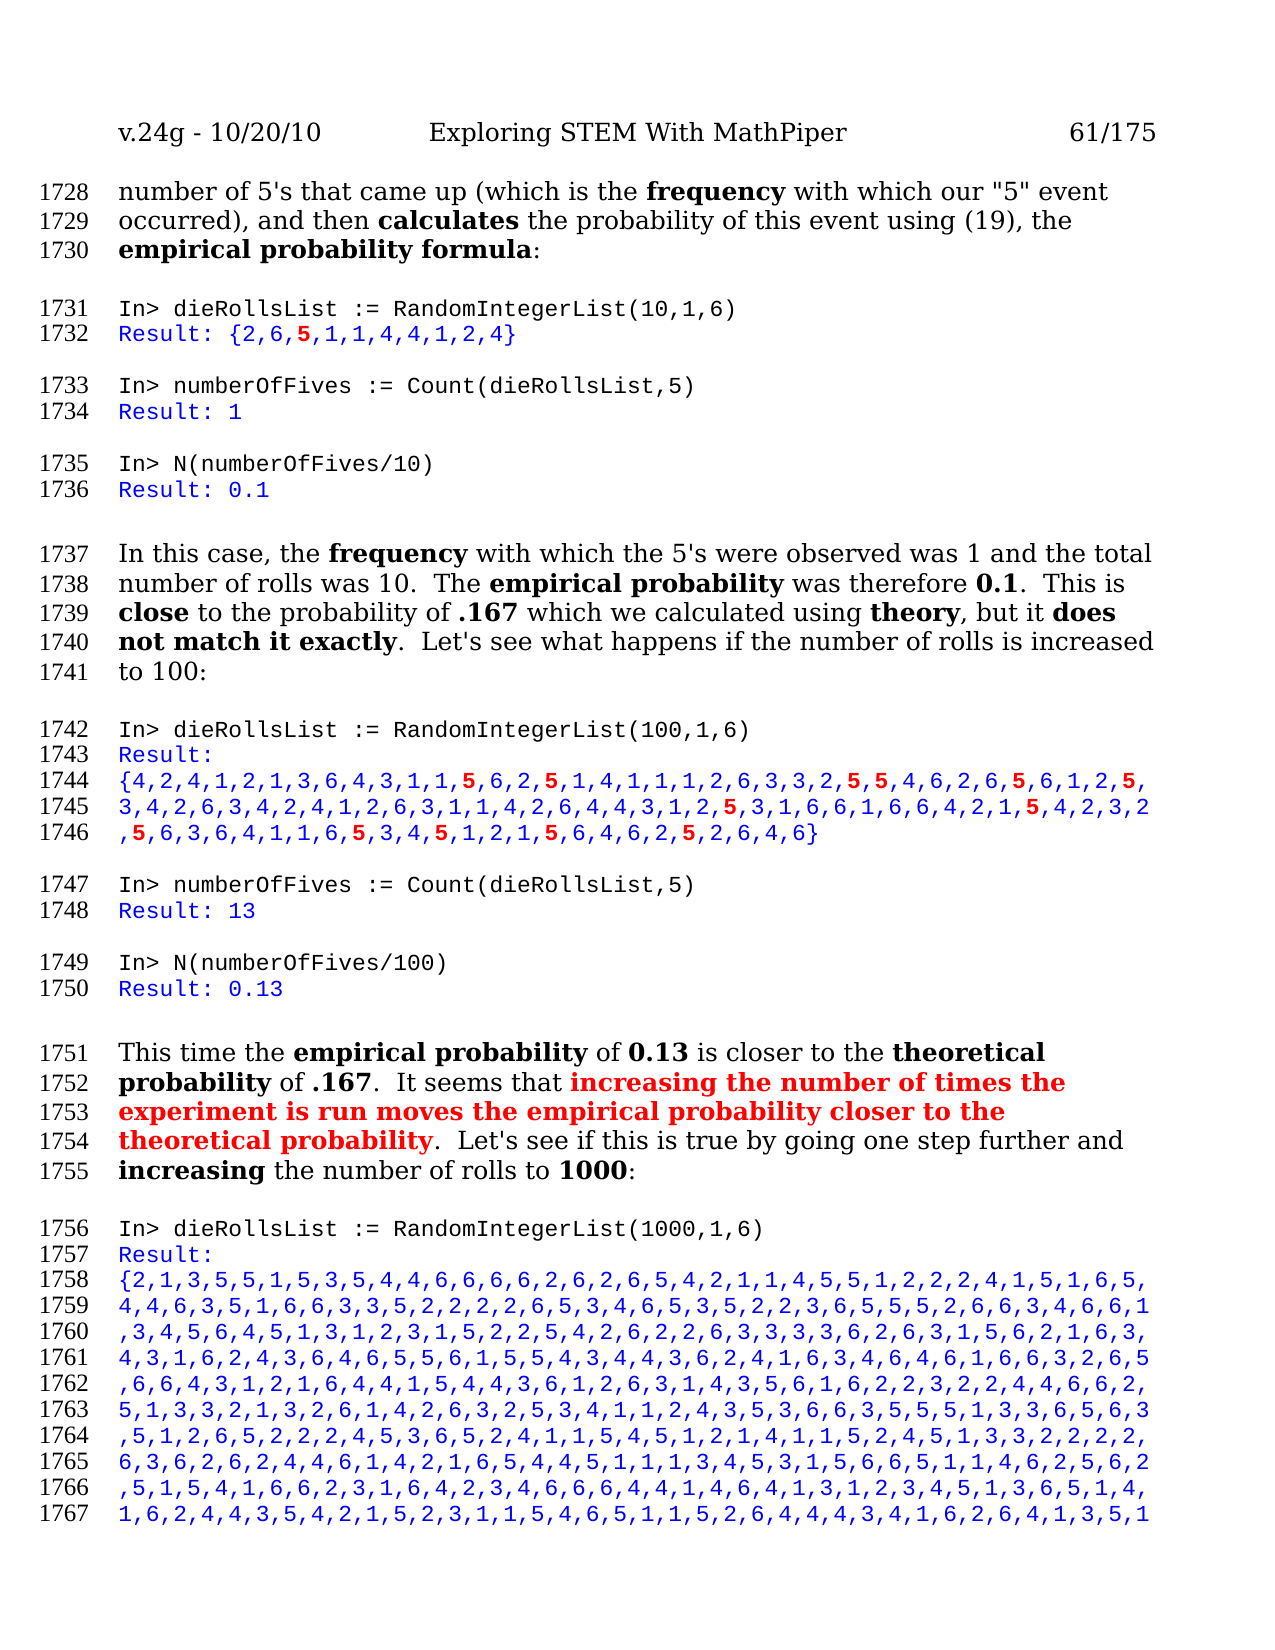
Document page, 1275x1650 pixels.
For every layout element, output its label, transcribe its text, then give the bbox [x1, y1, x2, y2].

text This time the empirical probability of 0.13 is closer to the theoretical probability of .167. It seems that increasing the number of times the experiment is run moves the empirical probability closer to the theoretical probability. Let's see if this is true by going one step further and increasing the number of rolls to 1000: [118, 1038, 1157, 1185]
text Result: {2,1,3,5,5,1,5,3,5,4,4,6,6,6,6,2,6,2,6,5,4,2,1,1,4,5,5,1,2,2,2,4,1,5,1,6,5,4,4,6,3,5,1,6,6,3,3,5,2,2,2,2,6,5,3,4,6,5,3,5,2,2,3,6,5,5,5,2,6,6,3,4,6,6,1,3,4,5,6,4,5,1,3,1,2,3,1,5,2,2,5,4,2,6,2,2,6,3,3,3,3,6,2,6,3,1,5,6,2,1,6,3,4,3,1,6,2,4,3,6,4,6,5,5,6,1,5,5,4,3,4,4,3,6,2,4,1,6,3,4,6,4,6,1,6,6,3,2,6,5,6,6,4,3,1,2,1,6,4,4,1,5,4,4,3,6,1,2,6,3,1,4,3,5,6,1,6,2,2,3,2,2,4,4,6,6,2,5,1,3,3,2,1,3,2,6,1,4,2,6,3,2,5,3,4,1,1,2,4,3,5,3,6,6,3,5,5,5,1,3,3,6,5,6,3,5,1,2,6,5,2,2,2,4,5,3,6,5,2,4,1,1,5,4,5,1,2,1,4,1,1,5,2,4,5,1,3,3,2,2,2,2,6,3,6,2,6,2,4,4,6,1,4,2,1,6,5,4,4,5,1,1,1,3,4,5,3,1,5,6,6,5,1,1,4,6,2,5,6,2,5,1,5,4,1,6,6,2,3,1,6,4,2,3,4,6,6,6,4,4,1,4,6,4,1,3,1,2,3,4,5,1,3,6,5,1,4,1,6,2,4,4,3,5,4,2,1,5,2,3,1,1,5,4,6,5,1,1,5,2,6,4,4,4,3,4,1,6,2,6,4,1,3,5,1 [118, 1243, 1157, 1528]
text Result: 1 [118, 401, 1157, 427]
text Result: {2,6,5,1,1,4,4,1,2,4} [118, 323, 1157, 349]
text In> numberOfFives := Count(dieRollsList,5) [118, 873, 1157, 899]
text Result: 0.1 [118, 478, 1157, 504]
text In> numberOfFives := Count(dieRollsList,5) [118, 375, 1157, 401]
text Result: 13 [118, 899, 1157, 925]
text Result: 0.13 [118, 977, 1157, 1003]
text number of 5's that came up (which is the frequency with which our "5" event occurred), and then calculates the probability of this event using (19), the empirical probability formula: [118, 177, 1157, 265]
text In this case, the frequency with which the 5's were observed was 1 and the total number of rolls was 10. The empirical probability was therefore 0.1. This is close to the probability of .167 which we calculated using theory, but it does not match it exactly. Let's see what happens if the number of rolls is increased to 100: [118, 539, 1157, 686]
text In> dieRollsList := RandomIntegerList(1000,1,6) [118, 1217, 1157, 1243]
text In> dieRollsList := RandomIntegerList(10,1,6) [118, 297, 1157, 323]
text Result: {4,2,4,1,2,1,3,6,4,3,1,1,5,6,2,5,1,4,1,1,1,2,6,3,3,2,5,5,4,6,2,6,5,6,1,2,5,3,4,2,6,3,4,2,4,1,2,6,3,1,1,4,2,6,4,4,3,1,2,5,3,1,6,6,1,6,6,4,2,1,5,4,2,3,2,5,6,3,6,4,1,1,6,5,3,4,5,1,2,1,5,6,4,6,2,5,2,6,4,6} [118, 744, 1157, 848]
text In> dieRollsList := RandomIntegerList(100,1,6) [118, 718, 1157, 744]
text In> N(numberOfFives/10) [118, 452, 1157, 478]
text In> N(numberOfFives/100) [118, 951, 1157, 977]
